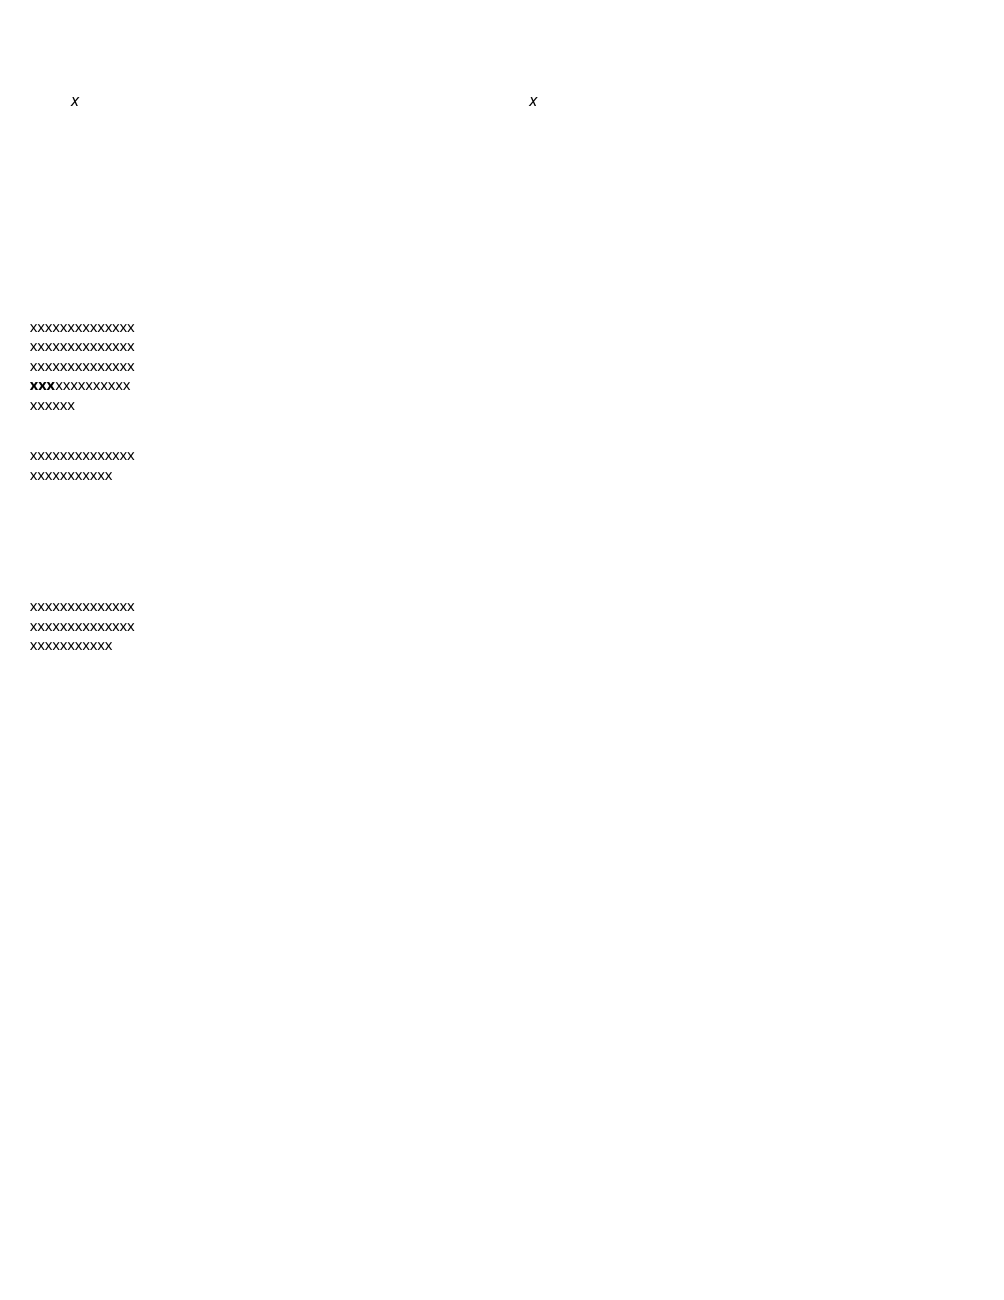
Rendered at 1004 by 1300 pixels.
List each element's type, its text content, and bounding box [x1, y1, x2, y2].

text xxxxxxxxxxxxxxxxxxxxxxxxxxxxxxxxxxxxxxx [29, 596, 136, 654]
text xxxxxxxxxxxxxxxxxxxxxxxxx [29, 445, 136, 484]
text xxxxxxxxxxxxxxxxxxxxxxxxxxxxxxxxxxxxxxxxxxxxxxxxxxxxxxxxxxxxx [29, 317, 136, 414]
